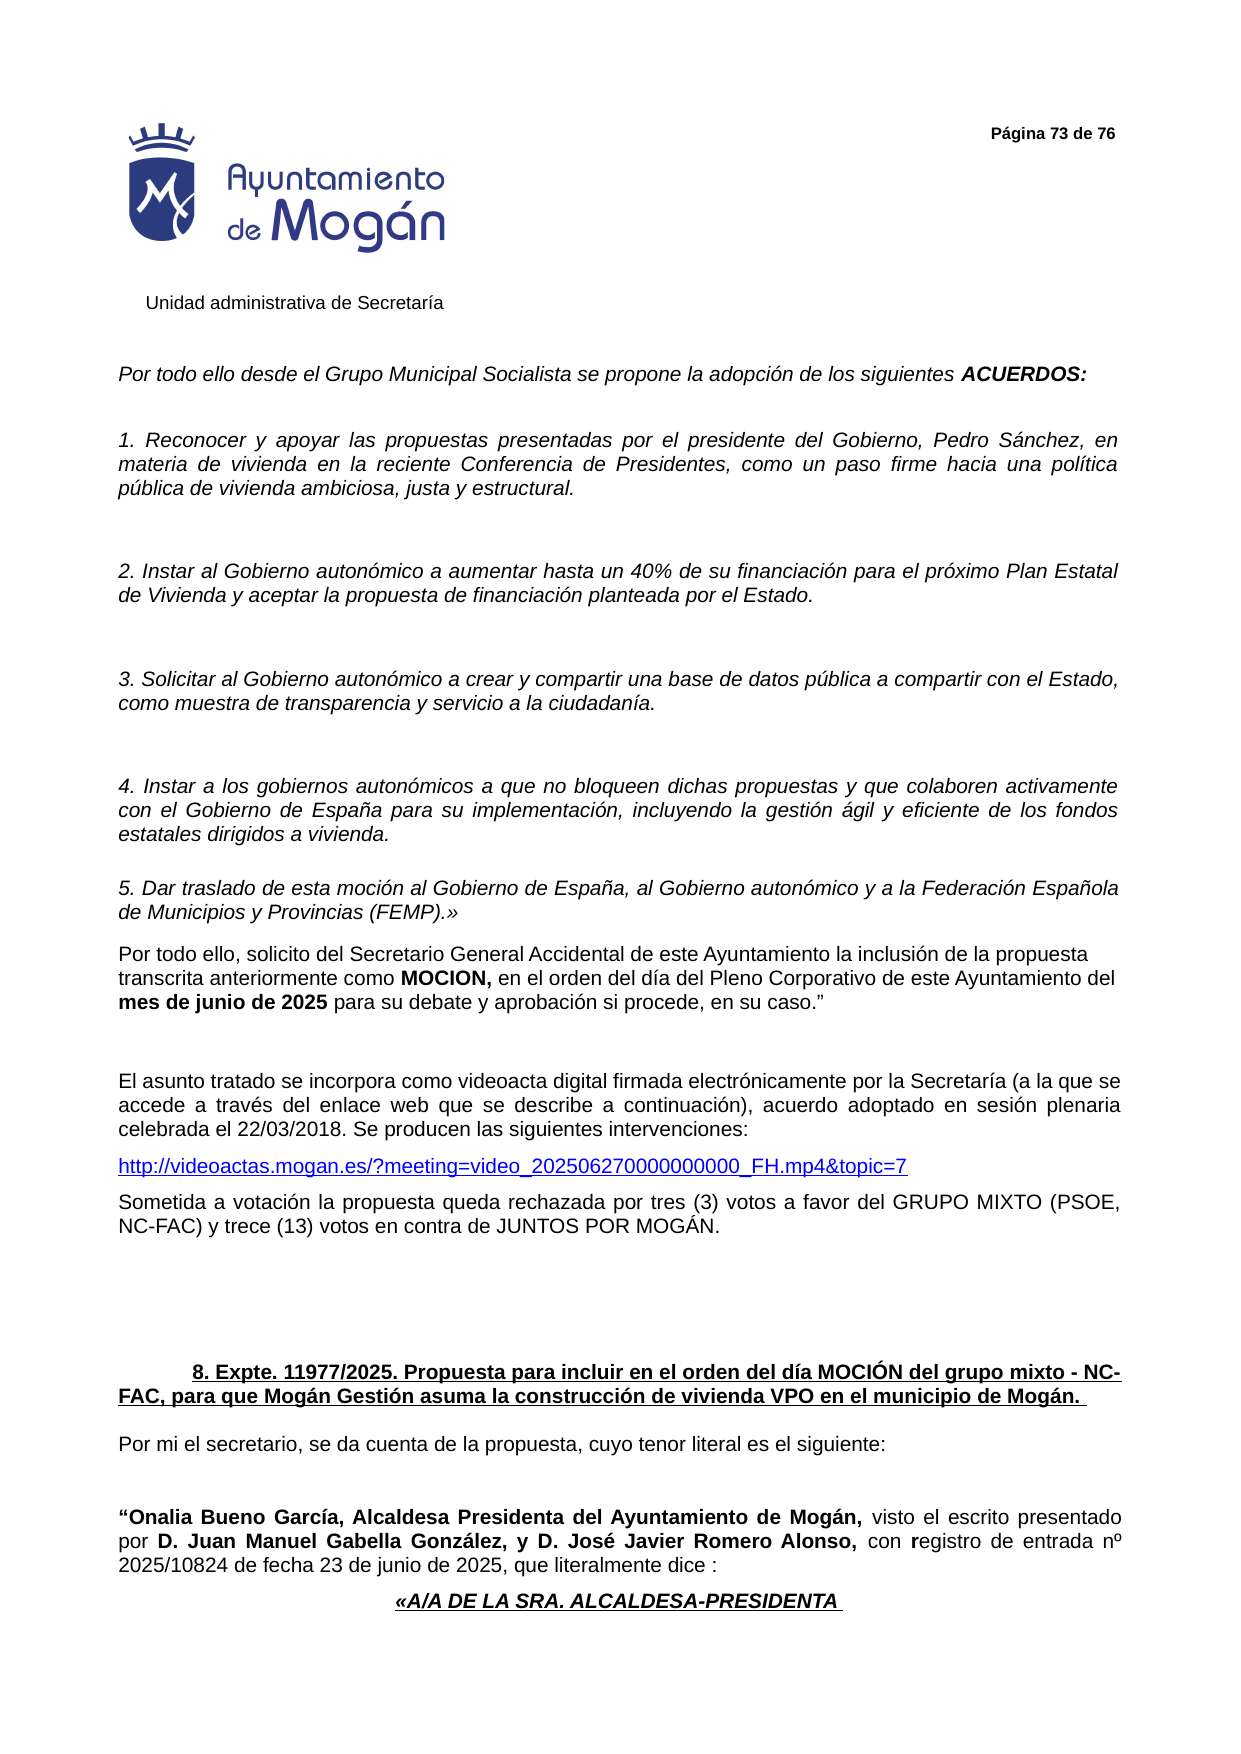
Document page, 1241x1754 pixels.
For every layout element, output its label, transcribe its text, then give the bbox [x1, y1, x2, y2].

text http://videoactas.mogan.es/?meeting=video_202506270000000000_FH.mp4&topic=7 [118, 1154, 1122, 1178]
picture [128, 123, 445, 259]
text El asunto tratado se incorpora como videoacta digital firmada electrónicamente por la Secretaría (a la que se accede a través del enlace web que se describe a continuación), acuerdo adoptado en sesión plenaria celebrada el 22/03/2018. Se producen las siguientes intervenciones: [118, 1069, 1122, 1141]
text 1. Reconocer y apoyar las propuestas presentadas por el presidente del Gobierno, Pedro Sánchez, en materia de vivienda en la reciente Conferencia de Presidentes, como un paso firme hacia una política pública de vivienda ambiciosa, justa y estructural. [118, 428, 1122, 500]
text Sometida a votación la propuesta queda rechazada por tres (3) votos a favor del GRUPO MIXTO (PSOE, NC-FAC) y trece (13) votos en contra de JUNTOS POR MOGÁN. [118, 1190, 1122, 1238]
text 2. Instar al Gobierno autonómico a aumentar hasta un 40% de su financiación para el próximo Plan Estatal de Vivienda y aceptar la propuesta de financiación planteada por el Estado. [118, 559, 1122, 607]
text 5. Dar traslado de esta moción al Gobierno de España, al Gobierno autonómico y a la Federación Española de Municipios y Provincias (FEMP).» [118, 876, 1122, 923]
text Por todo ello desde el Grupo Municipal Socialista se propone la adopción de los siguientes ACUERDOS: [118, 362, 1122, 386]
text “Onalia Bueno García, Alcaldesa Presidenta del Ayuntamiento de Mogán, visto el escrito presentado por D. Juan Manuel Gabella González, y D. José Javier Romero Alonso, con registro de entrada nº 2025/10824 de fecha 23 de junio de 2025, que literalmente dice : [118, 1505, 1122, 1577]
text 3. Solicitar al Gobierno autonómico a crear y compartir una base de datos pública a compartir con el Estado, como muestra de transparencia y servicio a la ciudadanía. [118, 667, 1122, 714]
text 8. Expte. 11977/2025. Propuesta para incluir en el orden del día MOCIÓN del grupo mixto - NC-FAC, para que Mogán Gestión asuma la construcción de vivienda VPO en el municipio de Mogán. [118, 1360, 1122, 1408]
text «A/A DE LA SRA. ALCALDESA-PRESIDENTA [118, 1589, 1122, 1613]
text Por todo ello, solicito del Secretario General Accidental de este Ayuntamiento la inclusión de la propuesta transcrita anteriormente como MOCION, en el orden del día del Pleno Corporativo de este Ayuntamiento del mes de junio de 2025 para su debate y aprobación si procede, en su caso.” [118, 942, 1122, 1014]
text Por mi el secretario, se da cuenta de la propuesta, cuyo tenor literal es el siguiente: [118, 1432, 1122, 1456]
text 4. Instar a los gobiernos autonómicos a que no bloqueen dichas propuestas y que colaboren activamente con el Gobierno de España para su implementación, incluyendo la gestión ágil y eficiente de los fondos estatales dirigidos a vivienda. [118, 774, 1122, 846]
